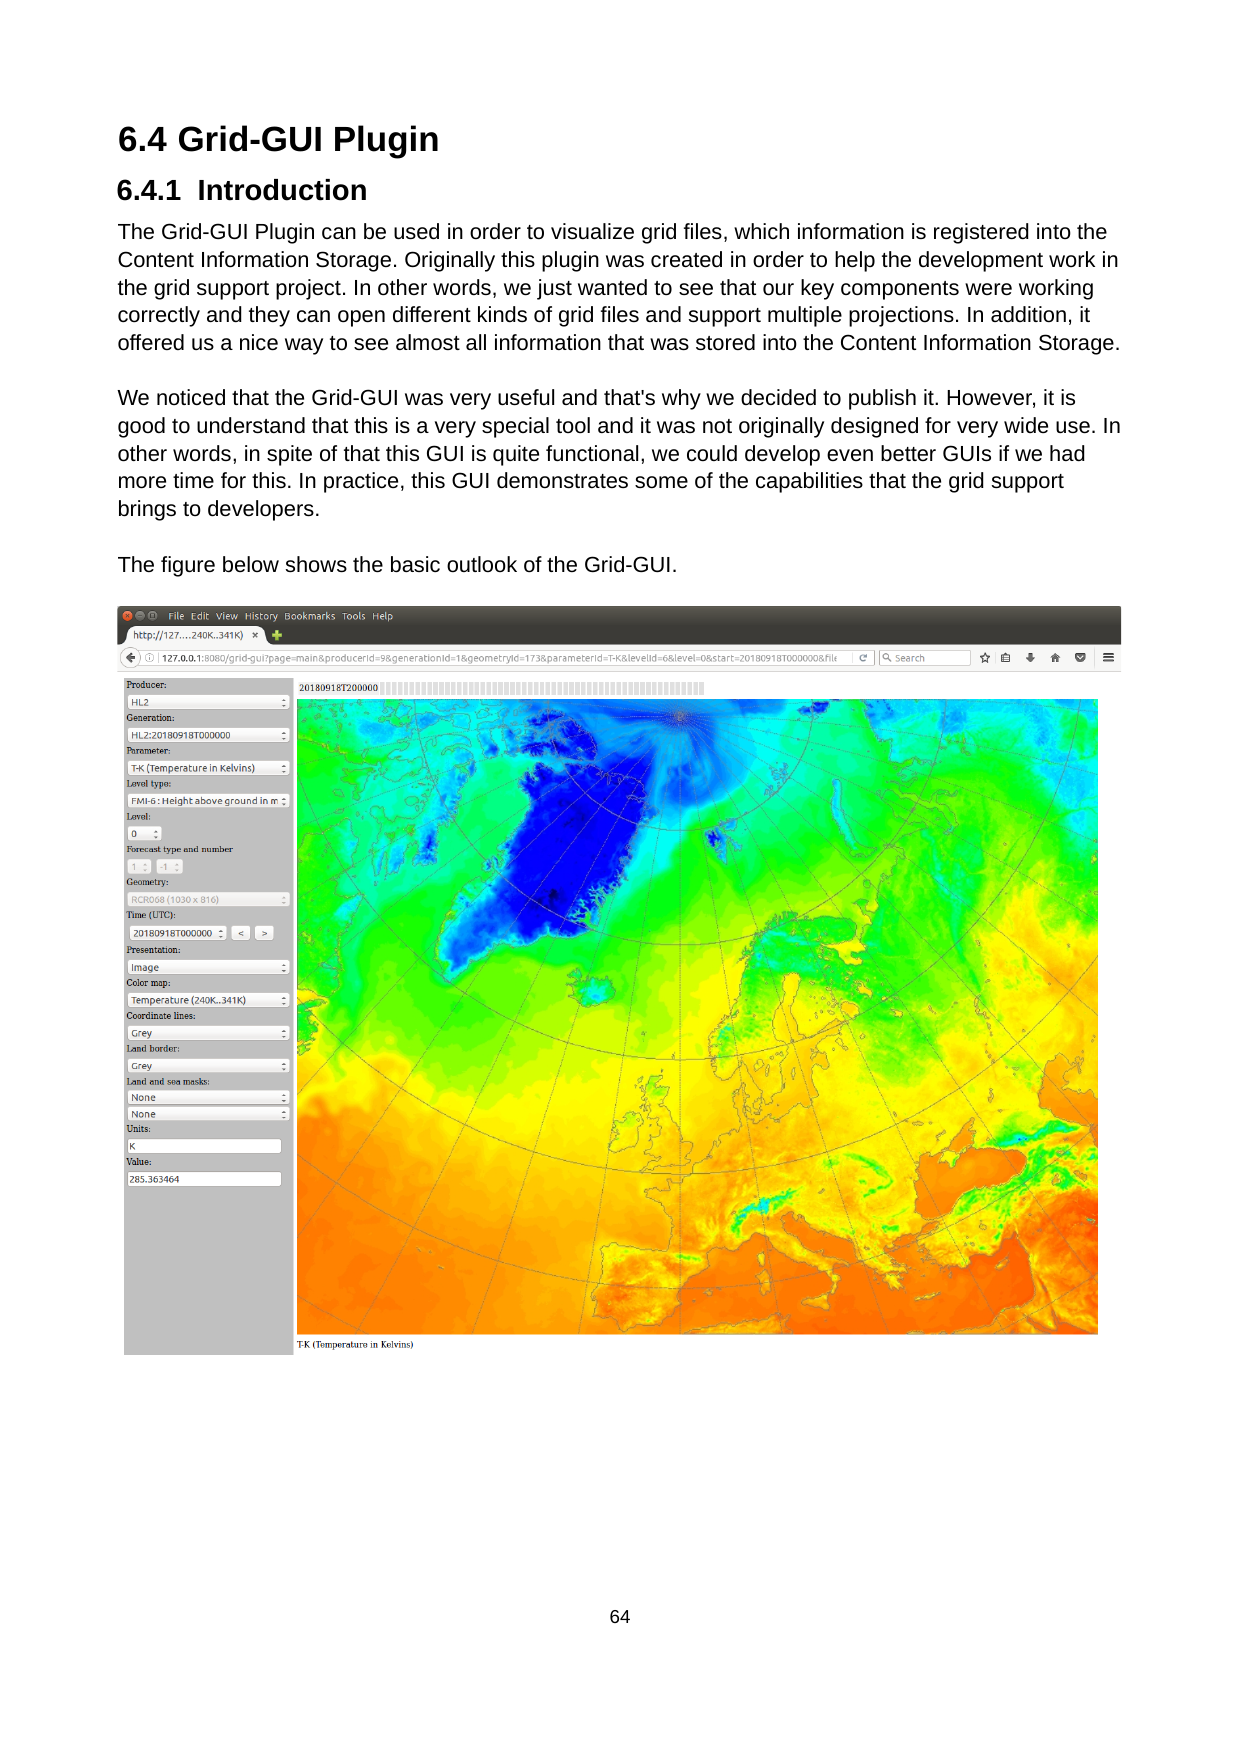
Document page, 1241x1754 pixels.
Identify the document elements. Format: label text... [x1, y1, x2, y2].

text The figure below shows the basic outlook of the Grid-GUI. [117, 551, 1122, 577]
picture [117, 606, 1122, 1361]
subtitle Grid-GUI Plugin [108, 118, 1122, 158]
subtitle Introduction [108, 173, 1122, 206]
text We noticed that the Grid-GUI was very useful and that's why we decided to publish it. However, it is good to understand that this is a very special tool and it was not originally designed for very wide use. In other words, in spite of that this GUI is quite functional, we could develop even better GUIs if we had more time for this. In practice, this GUI demonstrates some of the capabilities that the grid support brings to developers. [117, 385, 1122, 521]
text The Grid-GUI Plugin can be used in order to visualize grid files, which information is registered into the Content Information Storage. Originally this plugin was created in order to help the development work in the grid support project. In other words, we just wanted to see that our key components were working correctly and they can open different kinds of grid files and support multiple projections. In addition, it offered us a nice way to see almost all information that was stored into the Content Information Storage. [117, 219, 1122, 355]
